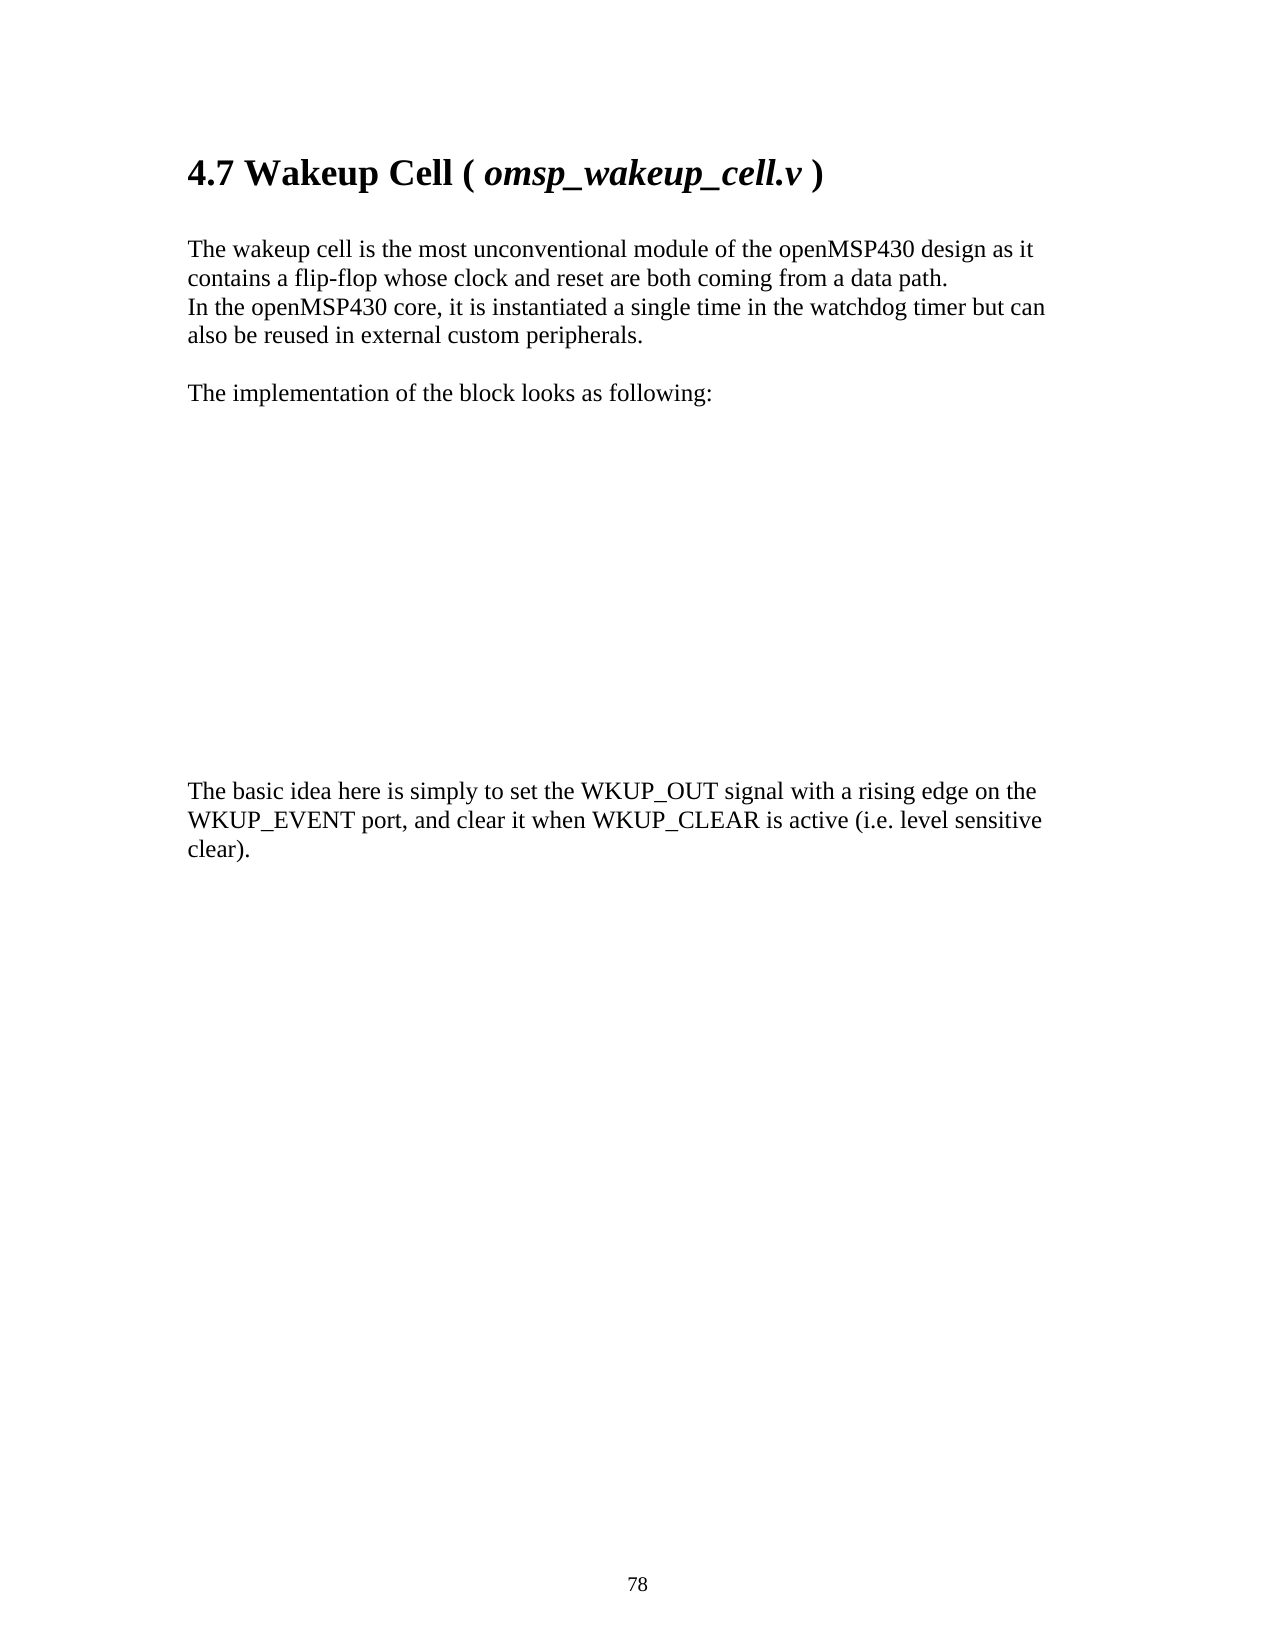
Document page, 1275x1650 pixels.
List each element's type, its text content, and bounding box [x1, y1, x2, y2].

text The wakeup cell is the most unconventional module of the openMSP430 design as it contains a flip-flop whose clock and reset are both coming from a data path. In the openMSP430 core, it is instantiated a single time in the watchdog timer but can also be reused in external custom peripherals. The implementation of the block looks as following: [187, 234, 1088, 407]
text 4.7 Wakeup Cell ( omsp_wakeup_cell.v ) [187, 150, 1088, 193]
text The basic idea here is simply to set the WKUP_OUT signal with a rising edge on the WKUP_EVENT port, and clear it when WKUP_CLEAR is active (i.e. level sensitive clear). [187, 748, 1088, 920]
